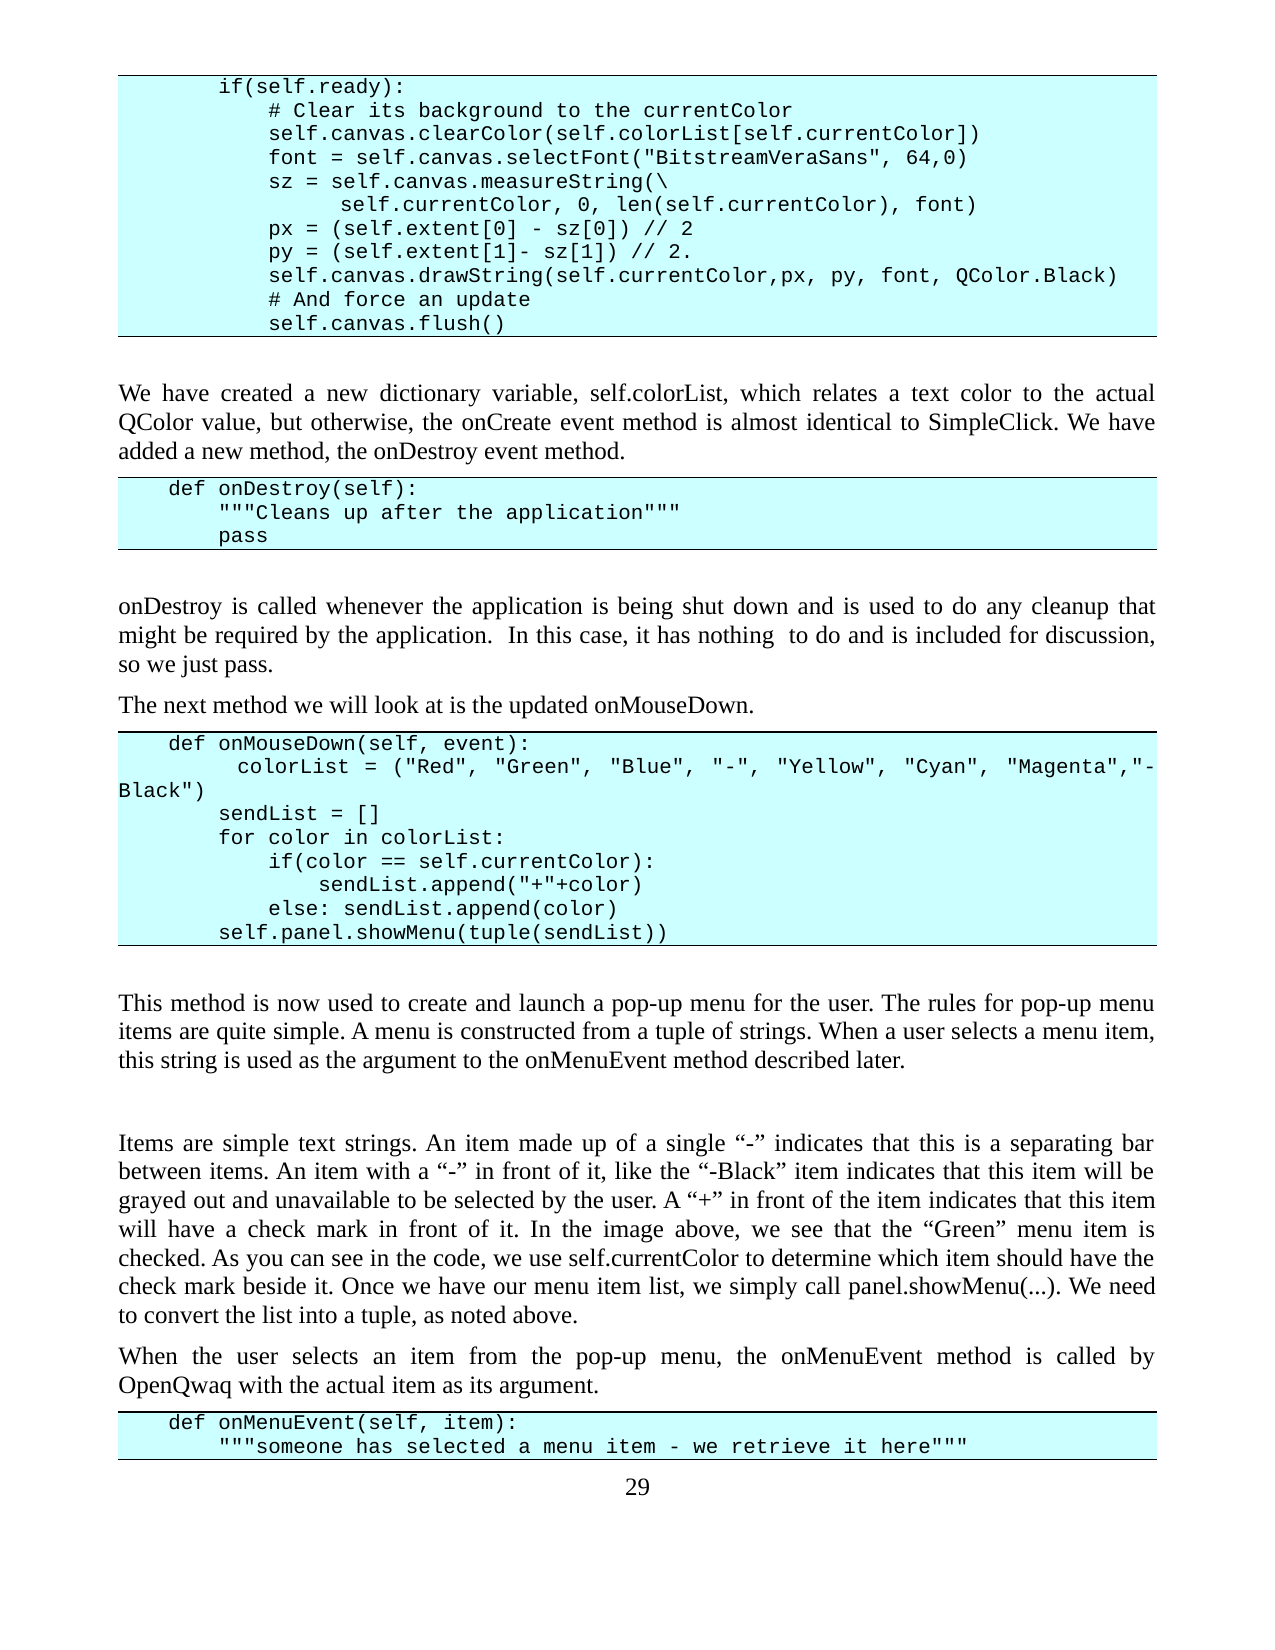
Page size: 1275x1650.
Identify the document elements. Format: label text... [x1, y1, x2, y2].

text self.canvas.drawString(self.currentColor,px, py, font, QColor.Black) [118, 265, 1157, 289]
text The next method we will look at is the updated onMouseDown. [118, 690, 1157, 719]
text sz = self.canvas.measureString(\ [118, 171, 1157, 194]
text pass [118, 524, 1157, 549]
text self.canvas.flush() [118, 311, 1157, 336]
text def onMouseDown(self, event): [118, 733, 1157, 756]
text """Cleans up after the application""" [118, 502, 1157, 524]
text This method is now used to create and launch a pop-up menu for the user. The rules for pop-up menu items are quite simple. A menu is constructed from a tuple of strings. When a user selects a menu item, this string is used as the argument to the onMenuEvent method described later. [118, 988, 1157, 1074]
text def onMenuEvent(self, item): [118, 1413, 1157, 1436]
text colorList = ("Red", "Green", "Blue", "-", "Yellow", "Cyan", "Magenta","-Black") [118, 756, 1157, 803]
text if(self.ready): [118, 76, 1157, 100]
text py = (self.extent[1]- sz[1]) // 2. [118, 242, 1157, 265]
text def onDestroy(self): [118, 478, 1157, 502]
text onDestroy is called whenever the application is being shut down and is used to do any cleanup that might be required by the application. In this case, it has nothing to do and is included for discussion, so we just pass. [118, 591, 1157, 678]
text else: sendList.append(color) [118, 898, 1157, 921]
text """someone has selected a menu item - we retrieve it here""" [118, 1436, 1157, 1459]
text When the user selects an item from the pop-up menu, the onMenuEvent method is called by OpenQwaq with the actual item as its argument. [118, 1341, 1157, 1399]
text self.panel.showMenu(tuple(sendList)) [118, 921, 1157, 945]
text self.canvas.clearColor(self.colorList[self.currentColor]) [118, 123, 1157, 147]
text sendList = [] [118, 803, 1157, 827]
text font = self.canvas.selectFont("BitstreamVeraSans", 64,0) [118, 147, 1157, 171]
text for color in colorList: [118, 827, 1157, 851]
text Items are simple text strings. An item made up of a single “-” indicates that this is a separating bar between items. An item with a “-” in front of it, like the “-Black” item indicates that this item will be grayed out and unavailable to be selected by the user. A “+” in front of the item indicates that this item will have a check mark in front of it. In the image above, we see that the “Green” menu item is checked. As you can see in the code, we use self.currentColor to determine which item should have the check mark beside it. Once we have our menu item list, we simply call panel.showMenu(...). We need to convert the list into a tuple, as noted above. [118, 1128, 1157, 1329]
text sendList.append("+"+color) [118, 874, 1157, 898]
text if(color == self.currentColor): [118, 851, 1157, 874]
text px = (self.extent[0] - sz[0]) // 2 [118, 218, 1157, 242]
text # Clear its background to the currentColor [118, 100, 1157, 123]
text # And force an update [118, 289, 1157, 311]
text We have created a new dictionary variable, self.colorList, which relates a text color to the actual QColor value, but otherwise, the onCreate event method is almost identical to SimpleClick. We have added a new method, the onDestroy event method. [118, 378, 1157, 465]
text self.currentColor, 0, len(self.currentColor), font) [118, 194, 1157, 218]
